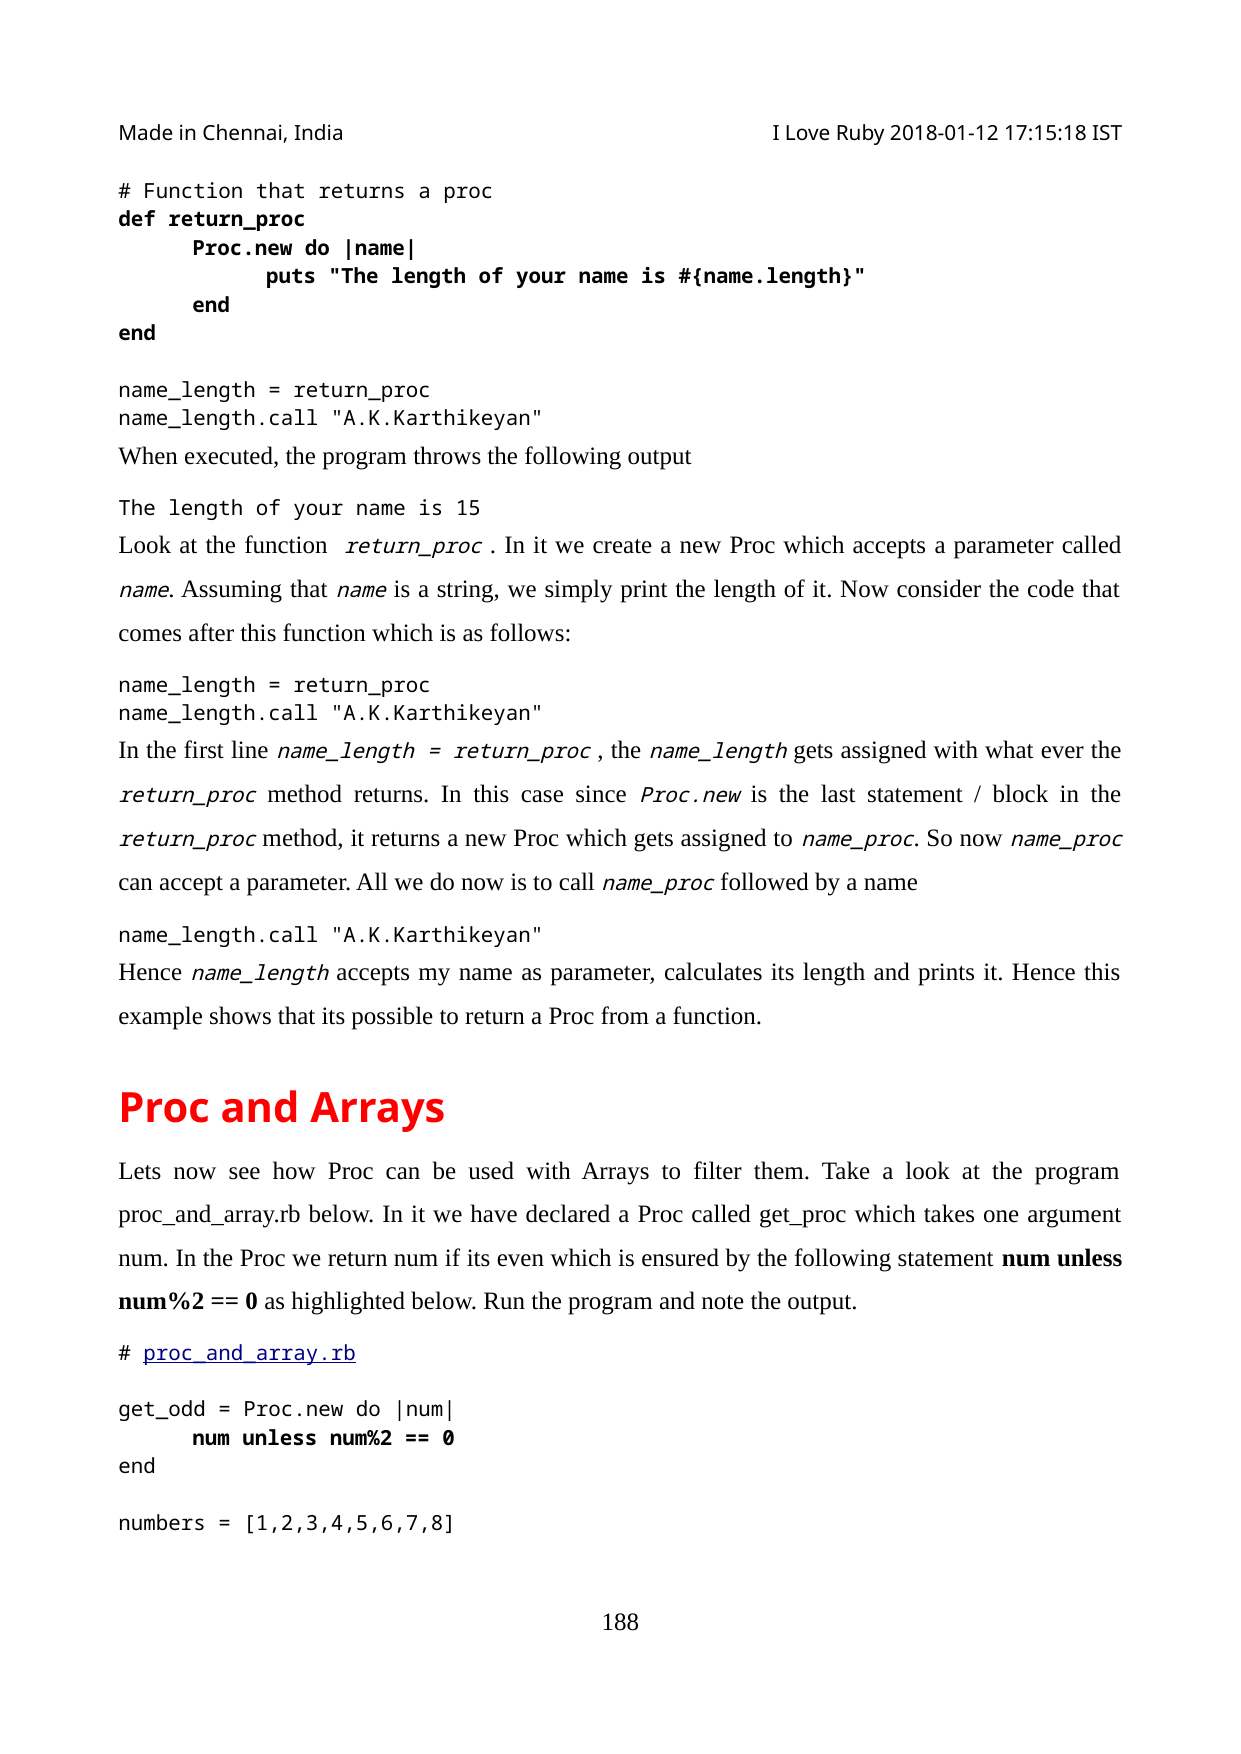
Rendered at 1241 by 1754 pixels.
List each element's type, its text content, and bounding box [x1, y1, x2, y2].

text name_length.call "A.K.Karthikeyan" [118, 920, 1122, 948]
text When executed, the program throws the following output [118, 441, 1122, 469]
text puts "The length of your name is #{name.length}" [118, 261, 1122, 290]
text get_odd = Proc.new do |num| [118, 1394, 1122, 1423]
text # Function that returns a proc [118, 176, 1122, 204]
text # proc_and_array.rb [118, 1338, 1122, 1366]
text end [118, 1451, 1122, 1480]
text name_length = return_proc [118, 670, 1122, 698]
text Lets now see how Proc can be used with Arrays to filter them. Take a look at the program proc_and_array.rb below. In it we have declared a Proc called get_proc which takes one argument num. In the Proc we return num if its even which is ensured by the following statement num unless num%2 == 0 as highlighted below. Run the program and note the output. [118, 1156, 1122, 1314]
text The length of your name is 15 [118, 493, 1122, 521]
text num unless num%2 == 0 [118, 1423, 1122, 1451]
text end [118, 318, 1122, 347]
text name_length.call "A.K.Karthikeyan" [118, 698, 1122, 727]
text Proc.new do |name| [118, 233, 1122, 261]
text numbers = [1,2,3,4,5,6,7,8] [118, 1508, 1122, 1537]
text Look at the function return_proc . In it we create a new Proc which accepts a parameter called name. Assuming that name is a string, we simply print the length of it. Now consider the code that comes after this function which is as follows: [118, 530, 1122, 647]
text In the first line name_length = return_proc , the name_length gets assigned with what ever the return_proc method returns. In this case since Proc.new is the last statement / block in the return_proc method, it returns a new Proc which gets assigned to name_proc. So now name_proc can accept a parameter. All we do now is to call name_proc followed by a name [118, 736, 1122, 897]
text name_length.call "A.K.Karthikeyan" [118, 403, 1122, 432]
subtitle Proc and Arrays [118, 1078, 1122, 1135]
text def return_proc [118, 204, 1122, 233]
text Hence name_length accepts my name as parameter, calculates its length and prints it. Hence this example shows that its possible to return a Proc from a function. [118, 957, 1122, 1030]
text end [118, 290, 1122, 318]
text name_length = return_proc [118, 375, 1122, 403]
